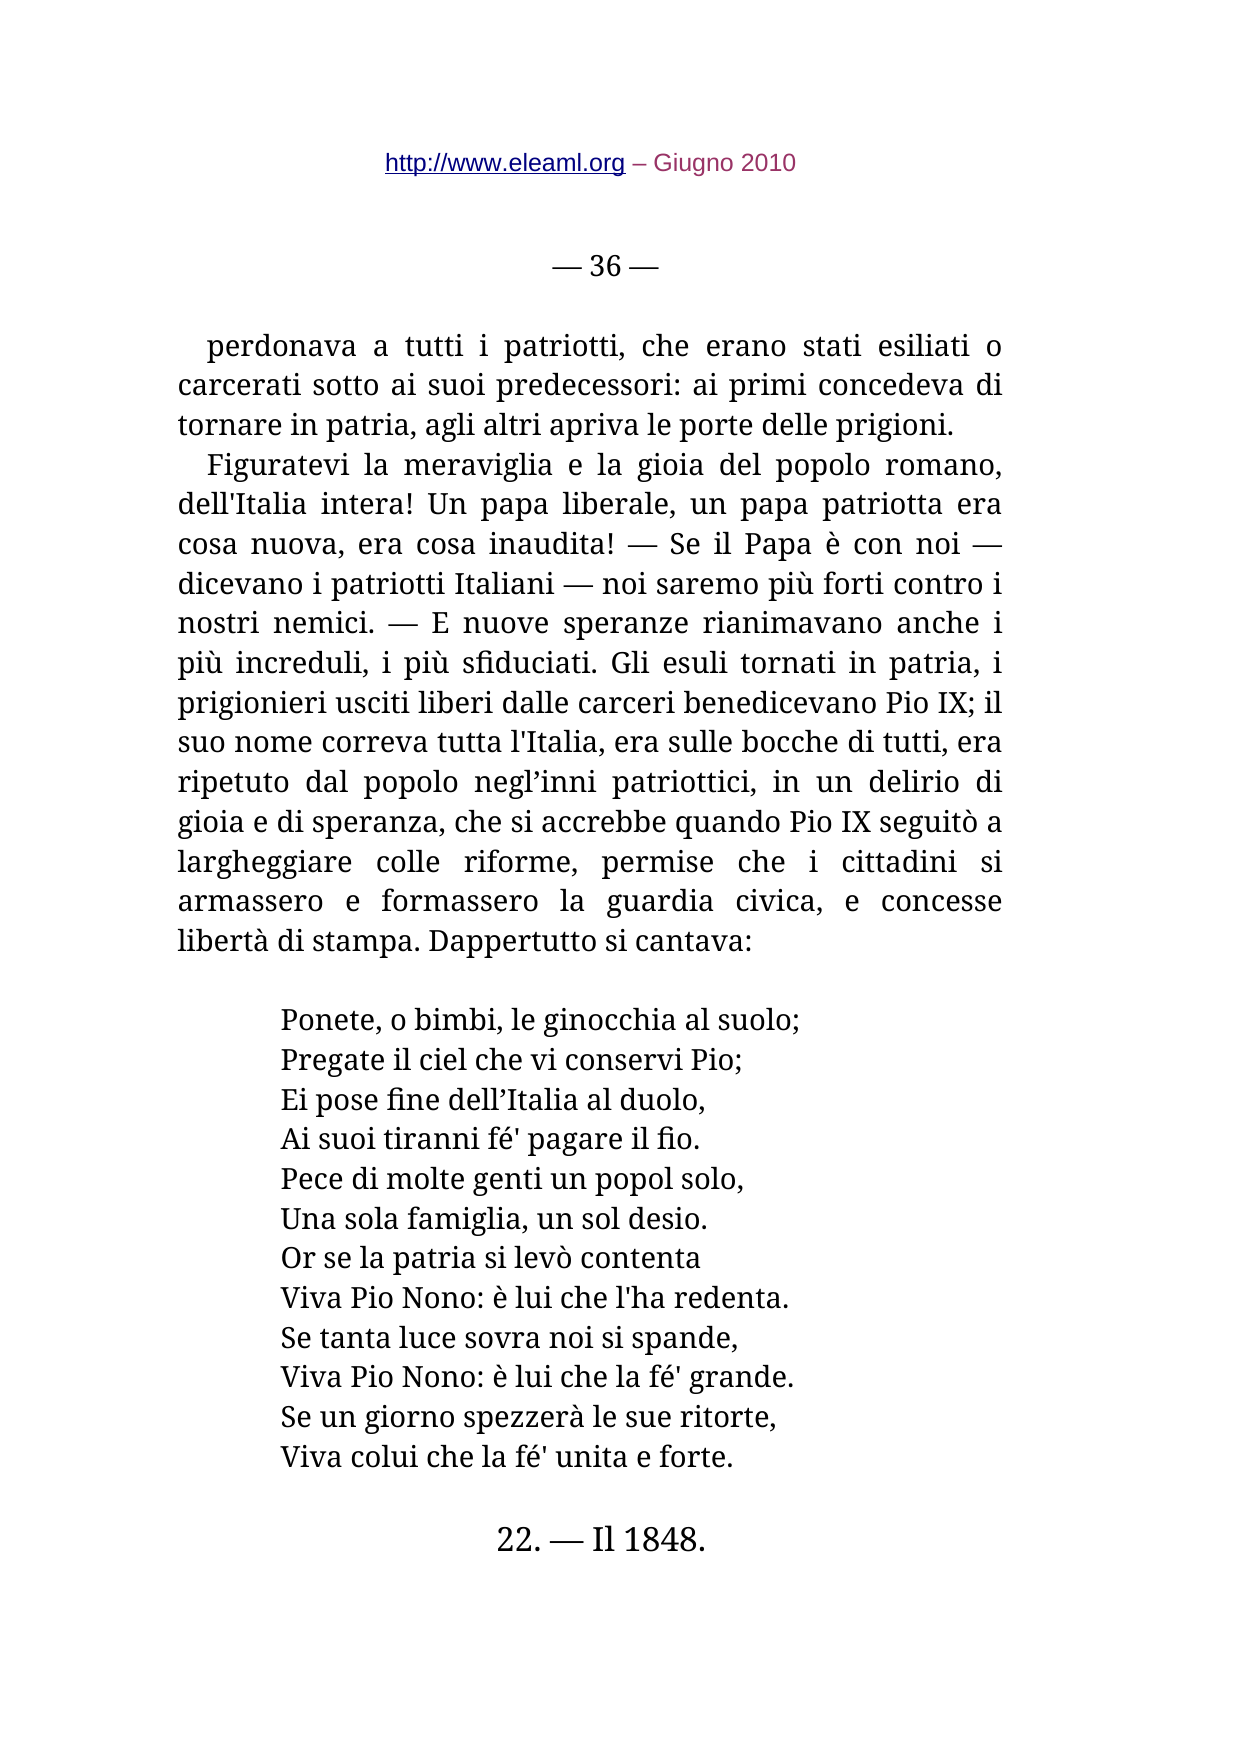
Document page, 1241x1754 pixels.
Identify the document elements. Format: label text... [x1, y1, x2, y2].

text Viva colui che la fé' unita e forte. [251, 1436, 1004, 1476]
text — 36 — [177, 246, 1004, 285]
text 22. — Il 1848. [177, 1516, 1004, 1561]
text Ponete, o bimbi, le ginocchia al suolo; [251, 999, 1004, 1039]
text Pece di molte genti un popol solo, [251, 1158, 1004, 1198]
text Se tanta luce sovra noi si spande, [251, 1317, 1004, 1357]
text Or se la patria si levò contenta [251, 1238, 1004, 1277]
text Viva Pio Nono: è lui che l'ha redenta. [251, 1277, 1004, 1317]
text Figuratevi la meraviglia e la gioia del popolo romano, dell'Italia intera! Un papa liberale, un papa patriotta era cosa nuova, era cosa inaudita! — Se il Papa è con noi — dicevano i patriotti Italiani — noi saremo più forti contro i nostri nemici. — E nuove speranze rianimavano anche i più increduli, i più sfiduciati. Gli esuli tornati in patria, i prigionieri usciti liberi dalle carceri benedicevano Pio IX; il suo nome correva tutta l'Italia, era sulle bocche di tutti, era ripetuto dal popolo negl’inni patriottici, in un delirio di gioia e di speranza, che si accrebbe quando Pio IX seguitò a largheggiare colle riforme, permise che i cittadini si armassero e formassero la guardia civica, e concesse libertà di stampa. Dappertutto si cantava: [177, 444, 1004, 960]
text Una sola famiglia, un sol desio. [251, 1198, 1004, 1238]
text Viva Pio Nono: è lui che la fé' grande. [251, 1357, 1004, 1396]
text Ei pose fine dell’Italia al duolo, [251, 1079, 1004, 1119]
text Pregate il ciel che vi conservi Pio; [251, 1039, 1004, 1079]
text Ai suoi tiranni fé' pagare il fio. [251, 1119, 1004, 1158]
text perdonava a tutti i patriotti, che erano stati esiliati o carcerati sotto ai suoi predecessori: ai primi concedeva di tornare in patria, agli altri apriva le porte delle prigioni. [177, 325, 1004, 444]
text Se un giorno spezzerà le sue ritorte, [251, 1396, 1004, 1436]
